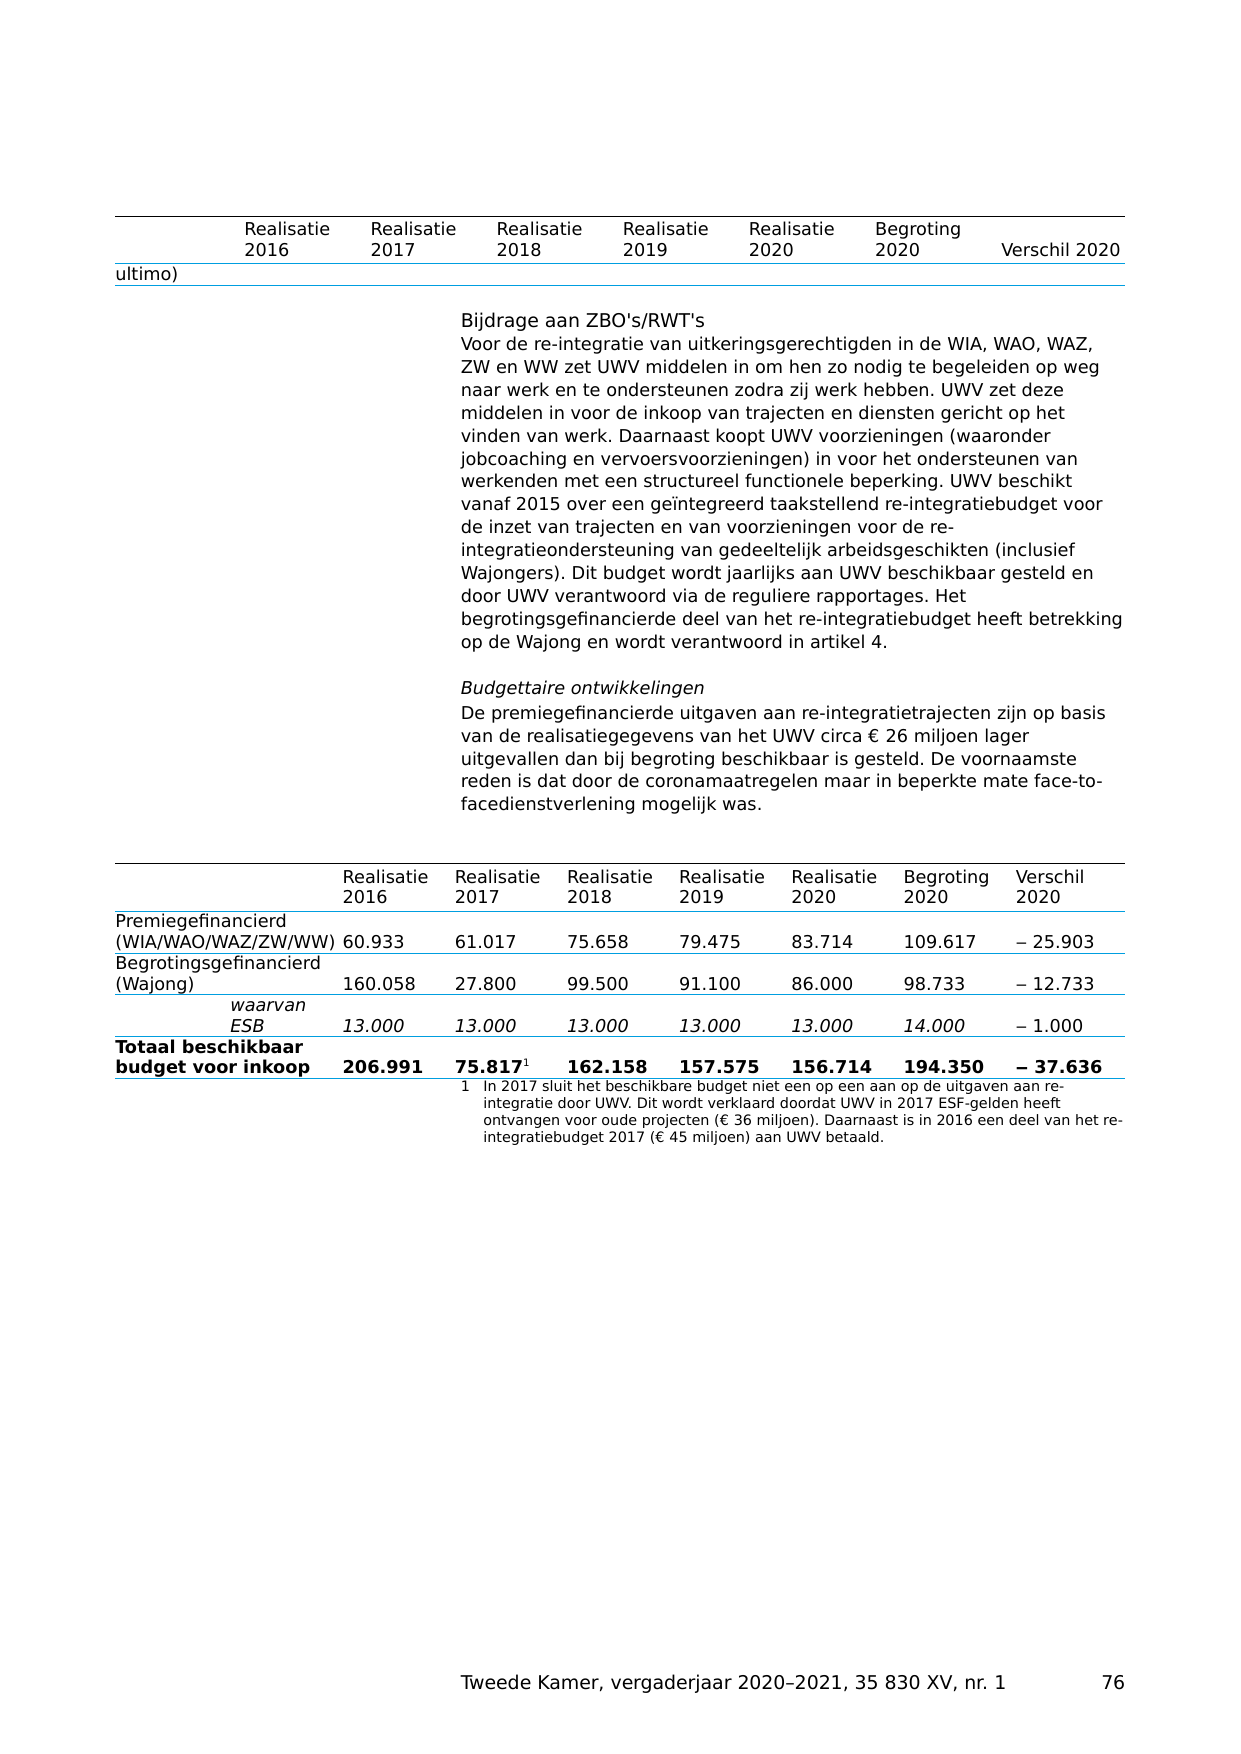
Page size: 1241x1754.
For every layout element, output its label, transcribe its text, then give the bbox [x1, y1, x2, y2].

table_cell 91.100 [676, 954, 788, 994]
table_cell Begroting 2020 [900, 864, 1013, 911]
table_cell [494, 264, 620, 284]
table_cell 13.000 [564, 995, 676, 1036]
table_cell [872, 264, 998, 284]
table_cell 156.714 [788, 1037, 900, 1078]
table_cell Realisatie 2019 [620, 217, 746, 263]
table_cell Realisatie 2016 [241, 217, 367, 263]
table_cell [115, 995, 227, 1036]
table_cell 75.658 [564, 912, 676, 953]
table_cell 60.933 [340, 912, 452, 953]
table_cell 13.000 [788, 995, 900, 1036]
table_cell Realisatie 2020 [788, 864, 900, 911]
table_cell Totaal beschikbaar budget voor inkoop [115, 1037, 339, 1078]
table_cell 98.733 [900, 954, 1013, 994]
table_cell 13.000 [340, 995, 452, 1036]
table_cell ‒ 12.733 [1013, 954, 1125, 994]
table_cell 79.475 [676, 912, 788, 953]
table_cell Verschil 2020 [998, 217, 1125, 263]
table_cell 75.8171 [452, 1037, 564, 1078]
table_cell Realisatie 2020 [746, 217, 872, 263]
table_cell 160.058 [340, 954, 452, 994]
table_cell [746, 264, 872, 284]
table_cell 99.500 [564, 954, 676, 994]
table_cell [241, 264, 367, 284]
table_cell 14.000 [900, 995, 1013, 1036]
table_cell Begroting 2020 [872, 217, 998, 263]
table_cell 27.800 [452, 954, 564, 994]
table_cell Verschil 2020 [1013, 864, 1125, 911]
text Budgettaire ontwikkelingen [461, 676, 1125, 699]
table_cell [368, 264, 493, 284]
table_cell ‒ 1.000 [1013, 995, 1125, 1036]
table_cell ultimo) [115, 264, 241, 284]
text Voor de re-integratie van uitkeringsgerechtigden in de WIA, WAO, WAZ, ZW en WW zet UWV middelen in om hen zo nodig te begeleiden op weg naar werk en te ondersteunen zodra zij werk hebben. UWV zet deze middelen in voor de inkoop van trajecten en diensten gericht op het vinden van werk. Daarnaast koopt UWV voorzieningen (waaronder jobcoaching en vervoersvoorzieningen) in voor het ondersteunen van werkenden met een structureel functionele beperking. UWV beschikt vanaf 2015 over een geïntegreerd taakstellend re-integratiebudget voor de inzet van trajecten en van voorzieningen voor de re-integratieondersteuning van gedeeltelijk arbeidsgeschikten (inclusief Wajongers). Dit budget wordt jaarlijks aan UWV beschikbaar gesteld en door UWV verantwoord via de reguliere rapportages. Het begrotingsgefinancierde deel van het re-integratiebudget heeft betrekking op de Wajong en wordt verantwoord in artikel 4. [461, 332, 1125, 653]
table_cell 86.000 [788, 954, 900, 994]
table_cell ‒ 37.636 [1013, 1037, 1125, 1078]
table_cell Realisatie 2019 [676, 864, 788, 911]
table_cell Realisatie 2016 [340, 864, 452, 911]
table_header Tabel 39 Kerncijfers WAZ [115, 191, 1125, 216]
table_cell Premiegefinancierd (WIA/WAO/WAZ/ZW/WW) [115, 912, 339, 953]
table_header Tabel 40 Extracomptabel overzicht totaal re-integratiebudget (bedragen x 1.000) [115, 838, 1125, 863]
table_cell [115, 864, 339, 911]
table_cell [115, 217, 241, 263]
table_cell 157.575 [676, 1037, 788, 1078]
table_cell 109.617 [900, 912, 1013, 953]
table_cell Realisatie 2017 [368, 217, 493, 263]
table_cell ‒ 25.903 [1013, 912, 1125, 953]
table_cell 194.350 [900, 1037, 1013, 1078]
table_cell [620, 264, 746, 284]
table_cell 206.991 [340, 1037, 452, 1078]
table_cell 13.000 [452, 995, 564, 1036]
title Bijdrage aan ZBO's/RWT's [461, 310, 1125, 332]
text De premiegefinancierde uitgaven aan re-integratietrajecten zijn op basis van de realisatiegegevens van het UWV circa € 26 miljoen lager uitgevallen dan bij begroting beschikbaar is gesteld. De voornaamste reden is dat door de coronamaatregelen maar in beperkte mate face-to-facedienstverlening mogelijk was. [461, 701, 1125, 815]
table_cell 13.000 [676, 995, 788, 1036]
table_cell Realisatie 2018 [564, 864, 676, 911]
table_cell waarvan ESB [227, 995, 339, 1036]
table_cell 61.017 [452, 912, 564, 953]
table_cell 83.714 [788, 912, 900, 953]
table_cell Realisatie 2018 [494, 217, 620, 263]
table_cell Realisatie 2017 [452, 864, 564, 911]
table_cell Begrotingsgefinancierd (Wajong) [115, 954, 339, 994]
list In 2017 sluit het beschikbare budget niet een op een aan op de uitgaven aan re-integratie door UWV. Dit wordt verklaard doordat UWV in 2017 ESF-gelden heeft ontvangen voor oude projecten (€ 36 miljoen). Daarnaast is in 2016 een deel van het re-integratiebudget 2017 (€ 45 miljoen) aan UWV betaald. [461, 1079, 1125, 1146]
table_cell [998, 264, 1125, 284]
table_cell 162.158 [564, 1037, 676, 1078]
